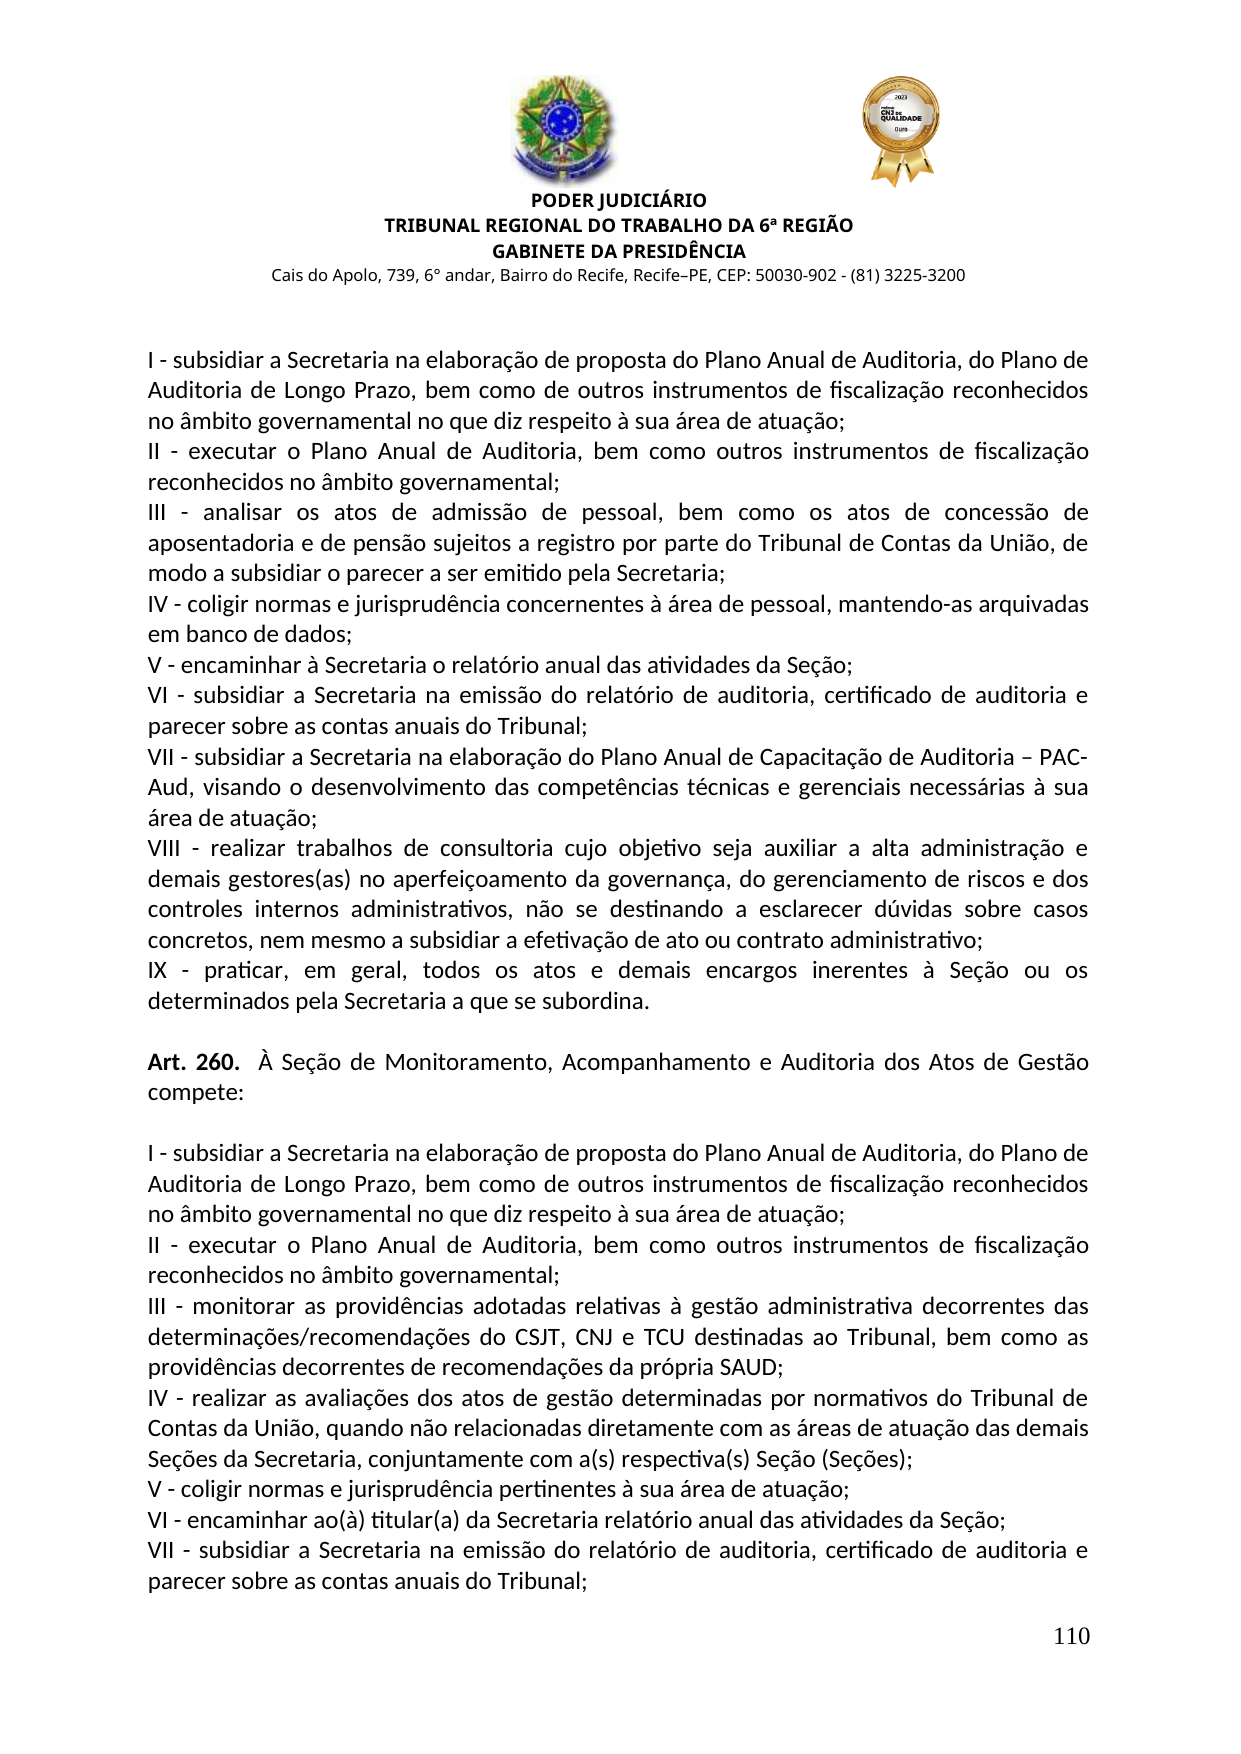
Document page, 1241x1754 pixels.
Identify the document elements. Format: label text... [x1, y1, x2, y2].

picture [510, 75, 619, 188]
subtitle V - coligir normas e jurisprudência pertinentes à sua área de atuação; [147, 1473, 1090, 1504]
picture [862, 76, 940, 188]
subtitle II - executar o Plano Anual de Auditoria, bem como outros instrumentos de fiscalização reconhecidos no âmbito governamental; [147, 436, 1090, 497]
subtitle VI - subsidiar a Secretaria na emissão do relatório de auditoria, certificado de auditoria e parecer sobre as contas anuais do Tribunal; [147, 680, 1090, 741]
picture [191, 75, 300, 188]
subtitle VII - subsidiar a Secretaria na elaboração do Plano Anual de Capacitação de Auditoria – PAC-Aud, visando o desenvolvimento das competências técnicas e gerenciais necessárias à sua área de atuação; [147, 741, 1090, 832]
subtitle Art. 260. À Seção de Monitoramento, Acompanhamento e Auditoria dos Atos de Gestão compete: [147, 1046, 1090, 1107]
subtitle I - subsidiar a Secretaria na elaboração de proposta do Plano Anual de Auditoria, do Plano de Auditoria de Longo Prazo, bem como de outros instrumentos de fiscalização reconhecidos no âmbito governamental no que diz respeito à sua área de atuação; [147, 1137, 1090, 1229]
subtitle VII - subsidiar a Secretaria na emissão do relatório de auditoria, certificado de auditoria e parecer sobre as contas anuais do Tribunal; [147, 1534, 1090, 1595]
subtitle VIII - realizar trabalhos de consultoria cujo objetivo seja auxiliar a alta administração e demais gestores(as) no aperfeiçoamento da governança, do gerenciamento de riscos e dos controles internos administrativos, não se destinando a esclarecer dúvidas sobre casos concretos, nem mesmo a subsidiar a efetivação de ato ou contrato administrativo; [147, 832, 1090, 954]
subtitle IV - realizar as avaliações dos atos de gestão determinadas por normativos do Tribunal de Contas da União, quando não relacionadas diretamente com as áreas de atuação das demais Seções da Secretaria, conjuntamente com a(s) respectiva(s) Seção (Seções); [147, 1382, 1090, 1473]
subtitle II - executar o Plano Anual de Auditoria, bem como outros instrumentos de fiscalização reconhecidos no âmbito governamental; [147, 1229, 1090, 1290]
subtitle III - analisar os atos de admissão de pessoal, bem como os atos de concessão de aposentadoria e de pensão sujeitos a registro por parte do Tribunal de Contas da União, de modo a subsidiar o parecer a ser emitido pela Secretaria; [147, 497, 1090, 588]
subtitle VI - encaminhar ao(à) titular(a) da Secretaria relatório anual das atividades da Seção; [147, 1504, 1090, 1534]
subtitle IV - coligir normas e jurisprudência concernentes à área de pessoal, mantendo-as arquivadas em banco de dados; [147, 588, 1090, 649]
subtitle III - monitorar as providências adotadas relativas à gestão administrativa decorrentes das determinações/recomendações do CSJT, CNJ e TCU destinadas ao Tribunal, bem como as providências decorrentes de recomendações da própria SAUD; [147, 1290, 1090, 1382]
subtitle IX - praticar, em geral, todos os atos e demais encargos inerentes à Seção ou os determinados pela Secretaria a que se subordina. [147, 954, 1090, 1015]
subtitle V - encaminhar à Secretaria o relatório anual das atividades da Seção; [147, 649, 1090, 680]
subtitle I - subsidiar a Secretaria na elaboração de proposta do Plano Anual de Auditoria, do Plano de Auditoria de Longo Prazo, bem como de outros instrumentos de fiscalização reconhecidos no âmbito governamental no que diz respeito à sua área de atuação; [147, 344, 1090, 436]
